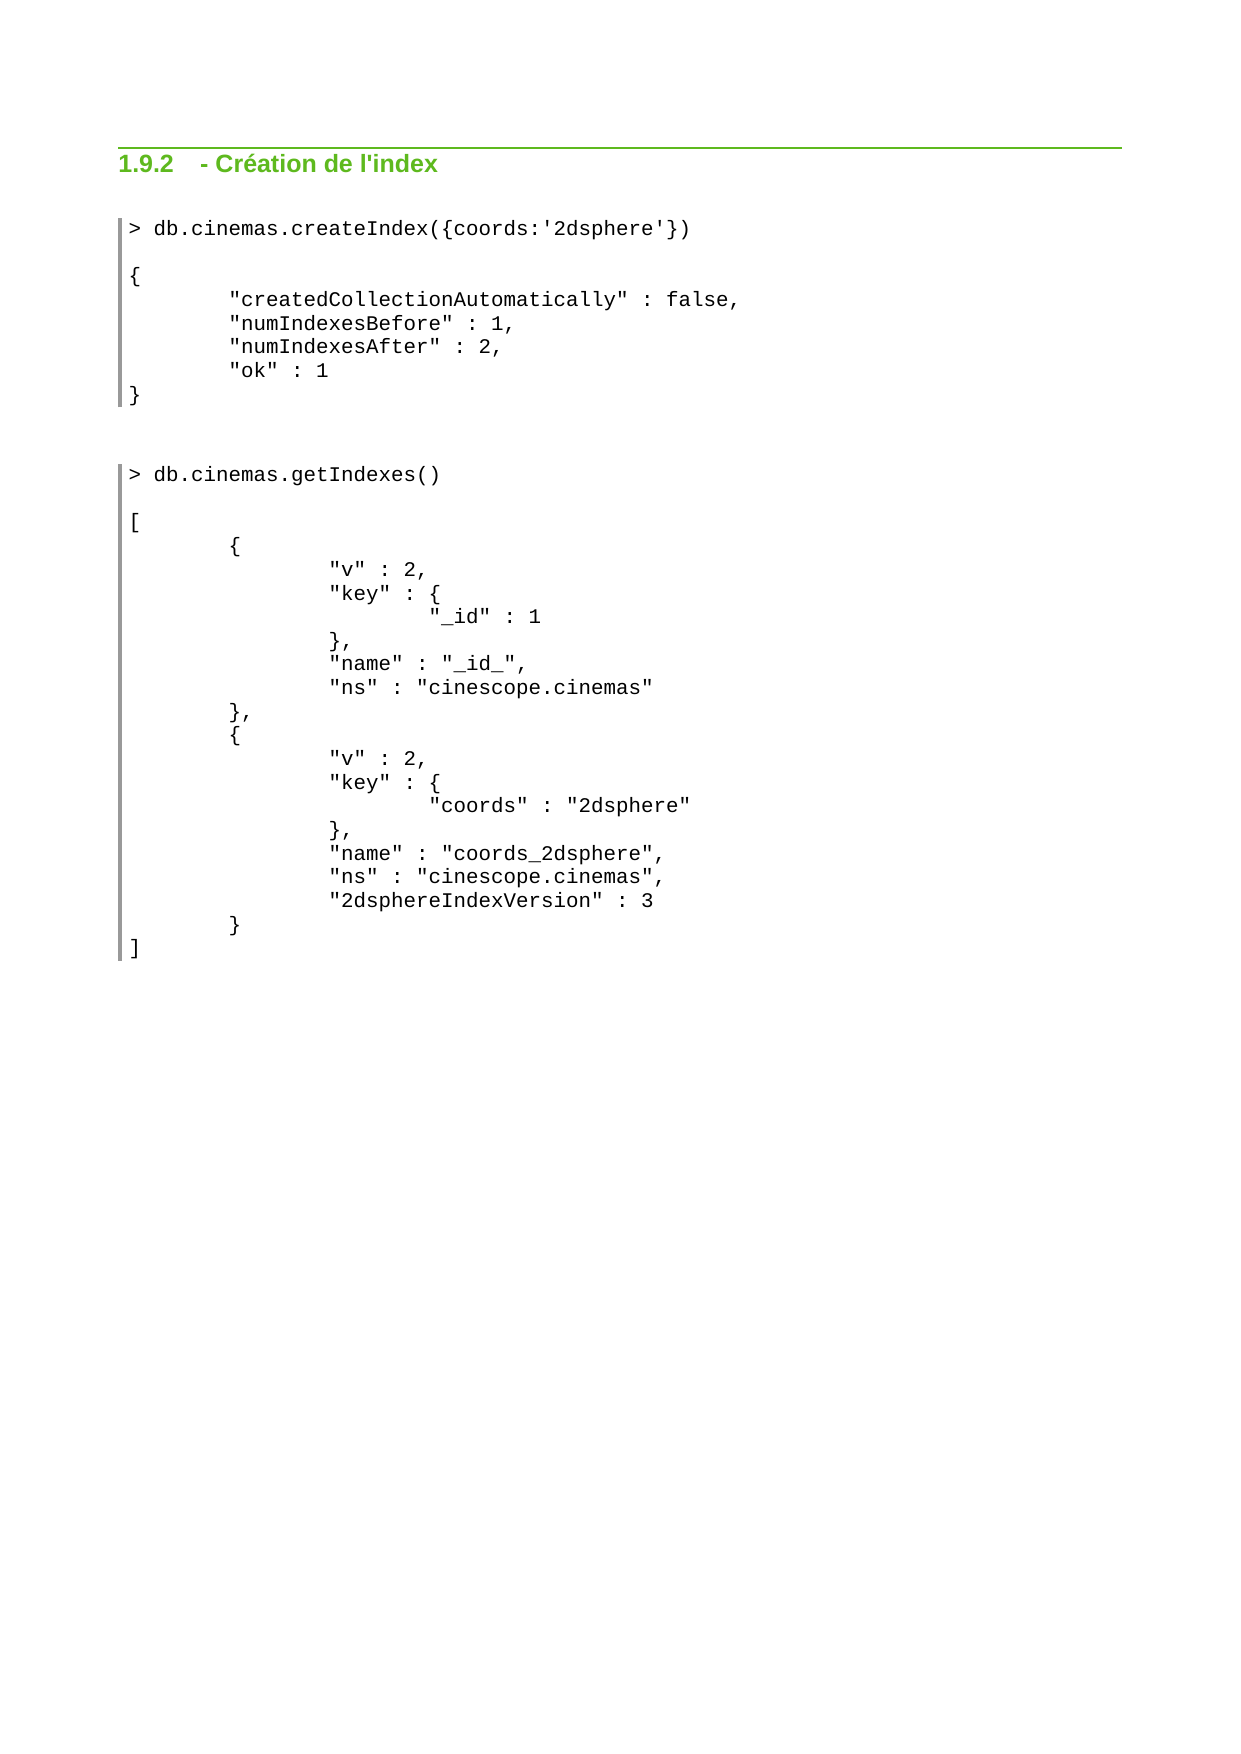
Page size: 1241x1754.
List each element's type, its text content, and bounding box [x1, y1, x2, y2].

text "ok" : 1 [122, 360, 1122, 384]
text }, [122, 701, 1122, 724]
text "ns" : "cinescope.cinemas" [122, 677, 1122, 701]
text }, [122, 819, 1122, 843]
text { [122, 535, 1122, 559]
text "numIndexesAfter" : 2, [122, 336, 1122, 360]
subtitle - Création de l'index [118, 149, 1122, 177]
text { [122, 266, 1122, 289]
text "name" : "_id_", [122, 653, 1122, 677]
text "ns" : "cinescope.cinemas", [122, 866, 1122, 890]
text }, [122, 630, 1122, 653]
text "coords" : "2dsphere" [122, 795, 1122, 819]
text [ [122, 512, 1122, 535]
text "_id" : 1 [122, 606, 1122, 630]
text "2dsphereIndexVersion" : 3 [122, 890, 1122, 913]
text "createdCollectionAutomatically" : false, [122, 289, 1122, 313]
text "name" : "coords_2dsphere", [122, 843, 1122, 866]
text } [122, 384, 1122, 407]
text > db.cinemas.getIndexes() [122, 464, 1122, 488]
text { [122, 724, 1122, 748]
text "numIndexesBefore" : 1, [122, 313, 1122, 336]
text > db.cinemas.createIndex({coords:'2dsphere'}) [122, 218, 1122, 242]
text "v" : 2, [122, 748, 1122, 772]
text "key" : { [122, 582, 1122, 606]
text "v" : 2, [122, 559, 1122, 582]
text } [122, 913, 1122, 937]
text ] [122, 937, 1122, 961]
text "key" : { [122, 772, 1122, 795]
